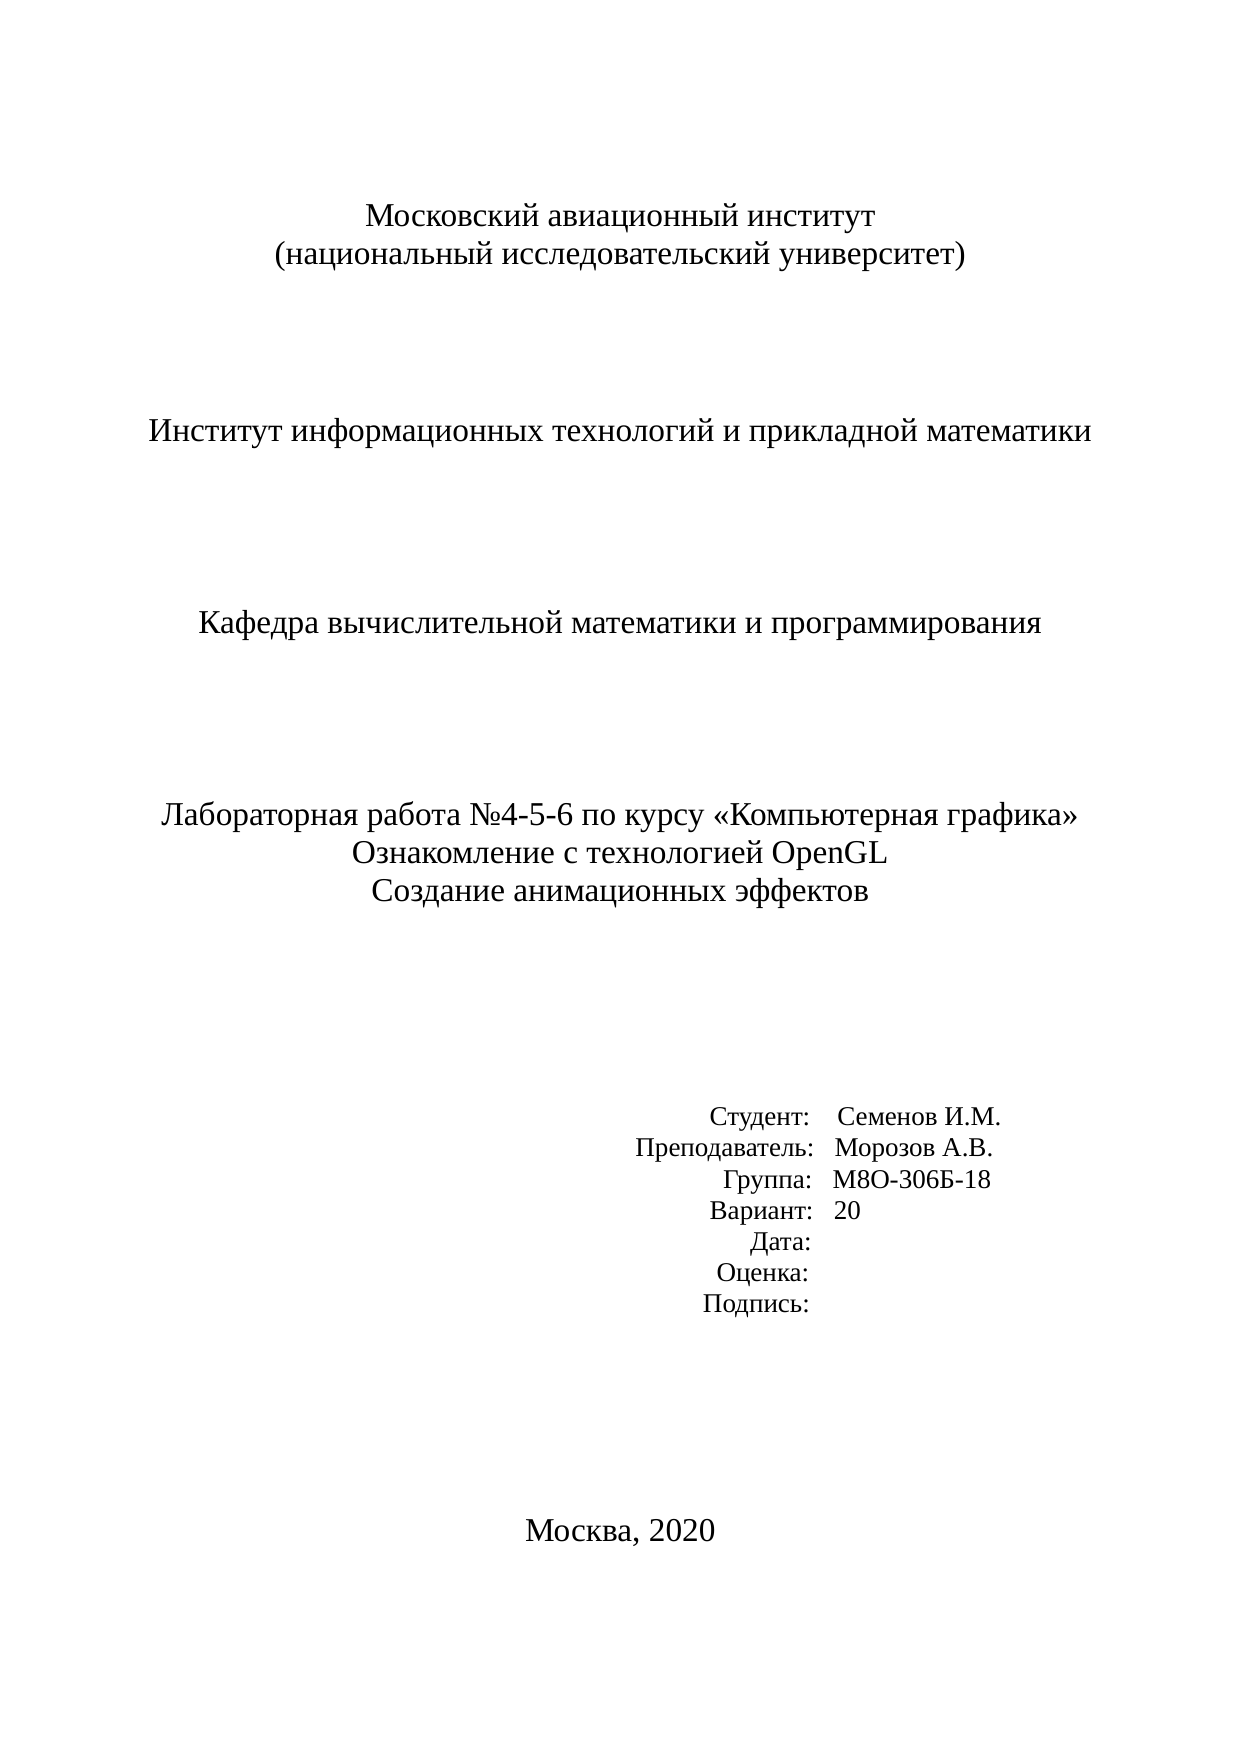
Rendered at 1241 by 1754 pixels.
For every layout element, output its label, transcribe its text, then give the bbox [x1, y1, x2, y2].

text Вариант: 20 [118, 1194, 1122, 1225]
text Группа: М8О-306Б-18 [118, 1163, 1122, 1194]
text Московский авиационный институт [118, 195, 1122, 233]
text Студент: Семенов И.М. [118, 1100, 1122, 1132]
text Оценка: [118, 1256, 1122, 1287]
text Преподаватель: Морозов А.В. [118, 1132, 1122, 1163]
text Москва, 2020 [118, 1510, 1122, 1548]
text Подпись: [118, 1287, 1122, 1318]
text Лабораторная работа №4-5-6 по курсу «Компьютерная графика» [118, 794, 1122, 832]
text Ознакомление с технологией OpenGL [118, 832, 1122, 870]
text Дата: [118, 1225, 1122, 1256]
text Создание анимационных эффектов [118, 870, 1122, 909]
text Кафедра вычислительной математики и программирования [118, 602, 1122, 640]
text (национальный исследовательский университет) [118, 233, 1122, 271]
text Институт информационных технологий и прикладной математики [118, 410, 1122, 449]
